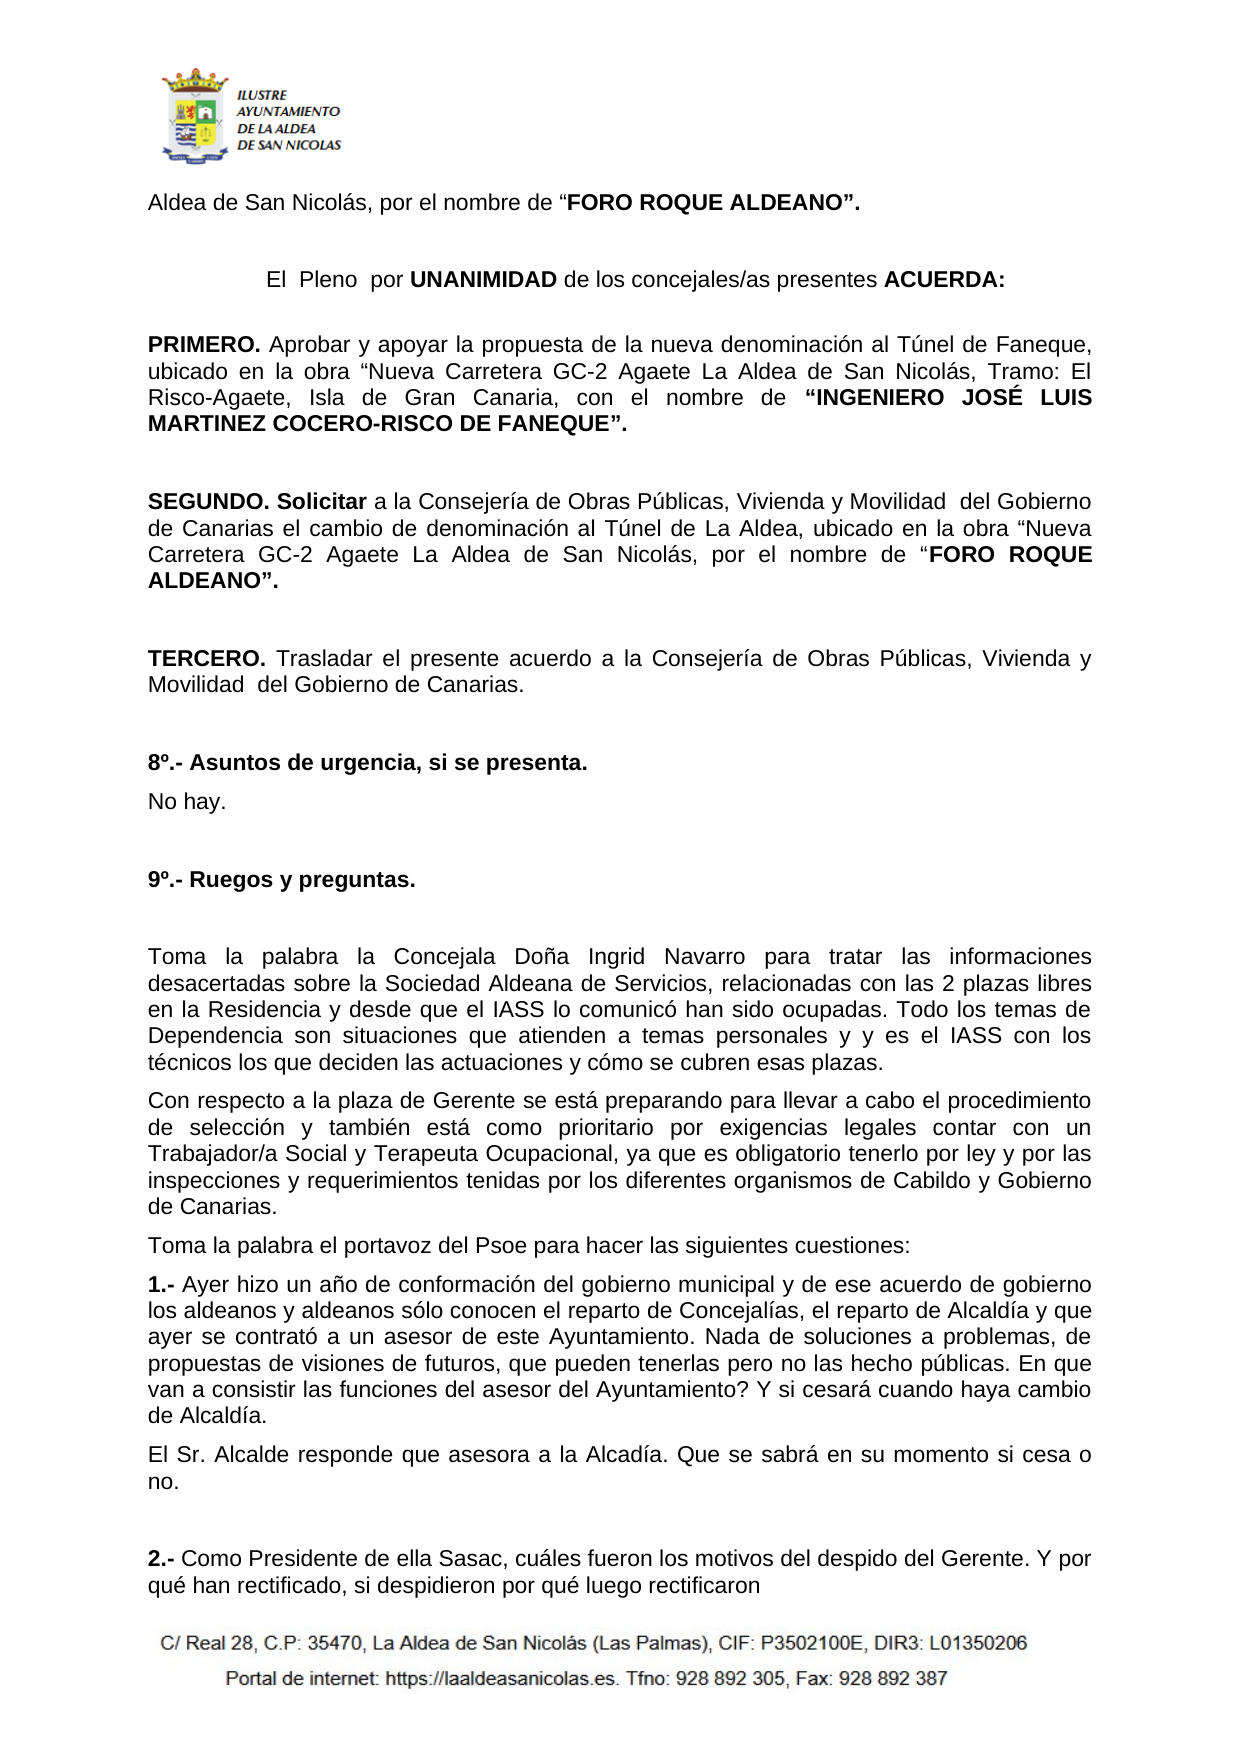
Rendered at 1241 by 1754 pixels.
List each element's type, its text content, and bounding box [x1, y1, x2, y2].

text 9º.- Ruegos y preguntas. [148, 866, 1093, 892]
text No hay. [148, 788, 1093, 814]
text 8º.- Asuntos de urgencia, si se presenta. [148, 749, 1093, 775]
text 2.- Como Presidente de ella Sasac, cuáles fueron los motivos del despido del Gerente. Y por qué han rectificado, si despidieron por qué luego rectificaron [148, 1545, 1093, 1598]
text TERCERO. Trasladar el presente acuerdo a la Consejería de Obras Públicas, Vivienda y Movilidad del Gobierno de Canarias. [148, 645, 1093, 698]
text Aldea de San Nicolás, por el nombre de “FORO ROQUE ALDEANO”. [148, 188, 1093, 215]
text El Pleno por UNANIMIDAD de los concejales/as presentes ACUERDA: [148, 266, 1093, 292]
text Toma la palabra el portavoz del Psoe para hacer las siguientes cuestiones: [148, 1232, 1093, 1258]
text PRIMERO. Aprobar y apoyar la propuesta de la nueva denominación al Túnel de Faneque, ubicado en la obra “Nueva Carretera GC-2 Agaete La Aldea de San Nicolás, Tramo: El Risco-Agaete, Isla de Gran Canaria, con el nombre de “INGENIERO JOSÉ LUIS MARTINEZ COCERO-RISCO DE FANEQUE”. [148, 331, 1093, 437]
text El Sr. Alcalde responde que asesora a la Alcadía. Que se sabrá en su momento si cesa o no. [148, 1441, 1093, 1494]
picture [148, 60, 357, 172]
text Toma la palabra la Concejala Doña Ingrid Navarro para tratar las informaciones desacertadas sobre la Sociedad Aldeana de Servicios, relacionadas con las 2 plazas libres en la Residencia y desde que el IASS lo comunicó han sido ocupadas. Todo los temas de Dependencia son situaciones que atienden a temas personales y y es el IASS con los técnicos los que deciden las actuaciones y cómo se cubren esas plazas. [148, 943, 1093, 1075]
text SEGUNDO. Solicitar a la Consejería de Obras Públicas, Vivienda y Movilidad del Gobierno de Canarias el cambio de denominación al Túnel de La Aldea, ubicado en la obra “Nueva Carretera GC-2 Agaete La Aldea de San Nicolás, por el nombre de “FORO ROQUE ALDEANO”. [148, 488, 1093, 593]
text 1.- Ayer hizo un año de conformación del gobierno municipal y de ese acuerdo de gobierno los aldeanos y aldeanos sólo conocen el reparto de Concejalías, el reparto de Alcaldía y que ayer se contrató a un asesor de este Ayuntamiento. Nada de soluciones a problemas, de propuestas de visiones de futuros, que pueden tenerlas pero no las hecho públicas. En que van a consistir las funciones del asesor del Ayuntamiento? Y si cesará cuando haya cambio de Alcaldía. [148, 1271, 1093, 1429]
picture [149, 1627, 1034, 1694]
text Con respecto a la plaza de Gerente se está preparando para llevar a cabo el procedimiento de selección y también está como prioritario por exigencias legales contar con un Trabajador/a Social y Terapeuta Ocupacional, ya que es obligatorio tenerlo por ley y por las inspecciones y requerimientos tenidas por los diferentes organismos de Cabildo y Gobierno de Canarias. [148, 1087, 1093, 1219]
